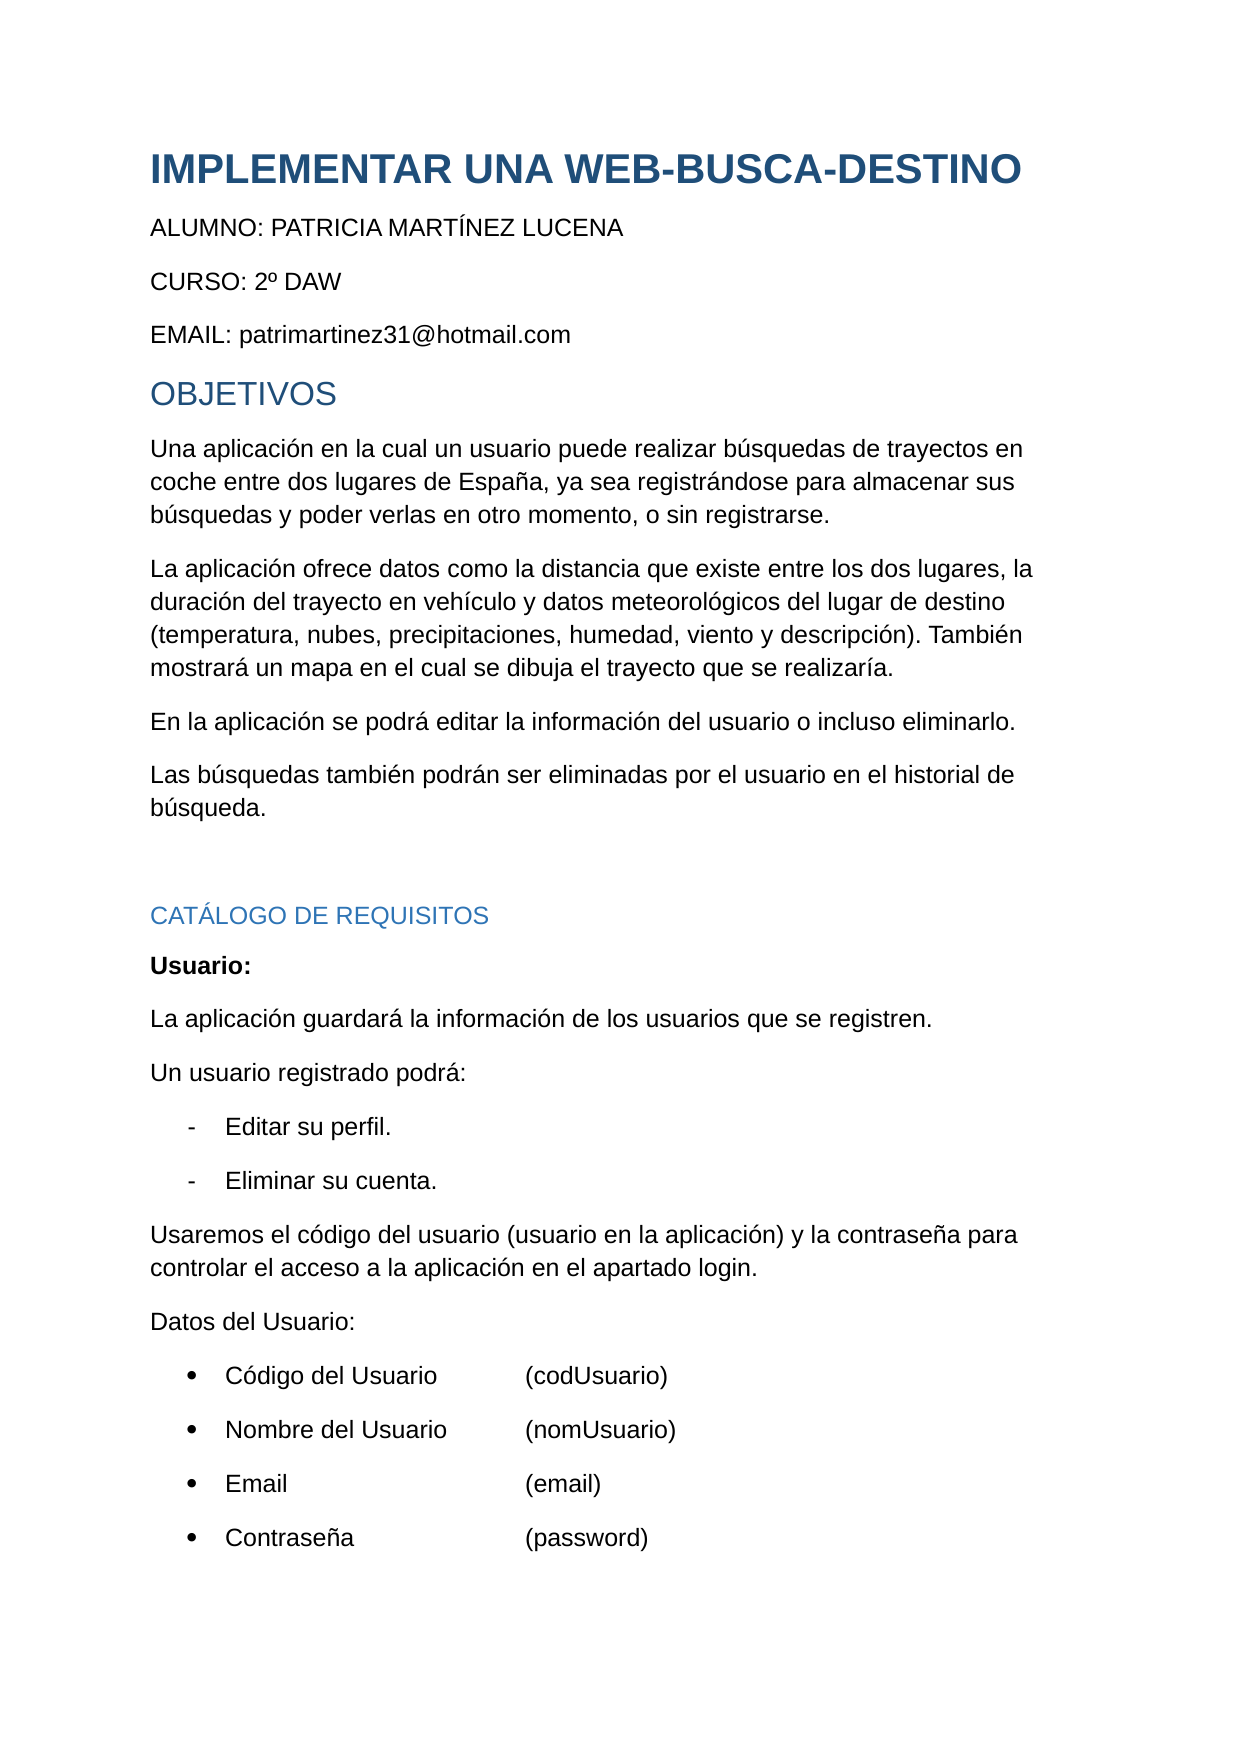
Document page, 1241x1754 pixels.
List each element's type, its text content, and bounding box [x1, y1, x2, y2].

text Usaremos el código del usuario (usuario en la aplicación) y la contraseña para controlar el acceso a la aplicación en el apartado login. [150, 1220, 1090, 1282]
list Editar su perfil. [187, 1112, 1090, 1141]
text Usuario: [150, 951, 1090, 979]
text Datos del Usuario: [150, 1307, 1090, 1336]
subtitle CATÁLOGO DE REQUISITOS [150, 901, 1090, 930]
subtitle IMPLEMENTAR UNA WEB-BUSCA-DESTINO [150, 144, 1090, 192]
text La aplicación ofrece datos como la distancia que existe entre los dos lugares, la duración del trayecto en vehículo y datos meteorológicos del lugar de destino (temperatura, nubes, precipitaciones, humedad, viento y descripción). También mostrará un mapa en el cual se dibuja el trayecto que se realizaría. [150, 553, 1090, 681]
subtitle OBJETIVOS [150, 374, 1090, 413]
text ALUMNO: PATRICIA MARTÍNEZ LUCENA [150, 213, 1090, 242]
list Contraseña (password) [187, 1522, 1090, 1551]
text CURSO: 2º DAW [150, 267, 1090, 295]
list Nombre del Usuario (nomUsuario) [187, 1414, 1090, 1443]
text Una aplicación en la cual un usuario puede realizar búsquedas de trayectos en coche entre dos lugares de España, ya sea registrándose para almacenar sus búsquedas y poder verlas en otro momento, o sin registrarse. [150, 434, 1090, 528]
list Código del Usuario (codUsuario) [187, 1361, 1090, 1389]
list Email (email) [187, 1468, 1090, 1497]
text EMAIL: patrimartinez31@hotmail.com [150, 321, 1090, 349]
text Las búsquedas también podrán ser eliminadas por el usuario en el historial de búsqueda. [150, 760, 1090, 822]
text En la aplicación se podrá editar la información del usuario o incluso eliminarlo. [150, 706, 1090, 735]
text Un usuario registrado podrá: [150, 1058, 1090, 1087]
list Eliminar su cuenta. [187, 1166, 1090, 1195]
text La aplicación guardará la información de los usuarios que se registren. [150, 1004, 1090, 1033]
